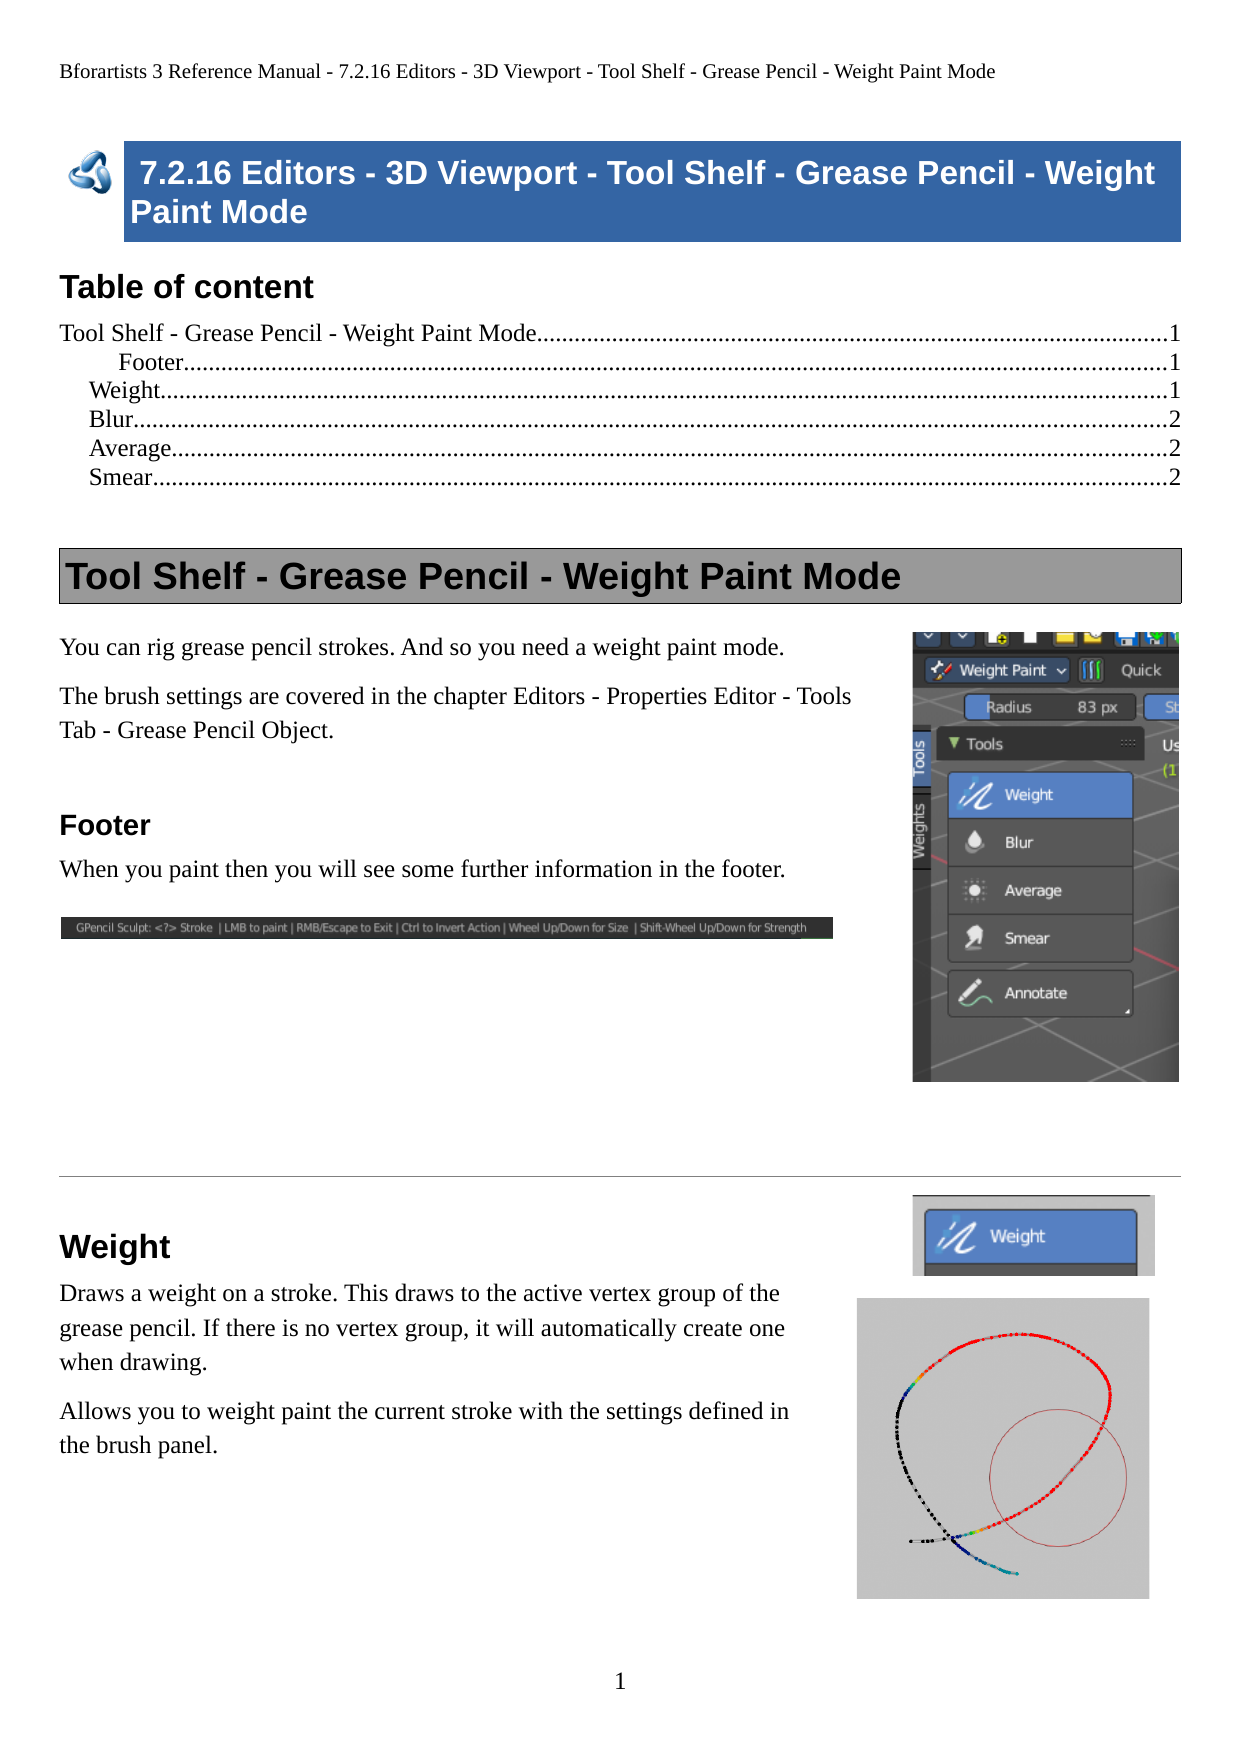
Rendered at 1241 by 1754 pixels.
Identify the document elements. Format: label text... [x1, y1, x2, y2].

table_header [59, 141, 124, 242]
picture [61, 917, 833, 939]
text Smear 2 [88, 462, 1181, 490]
text Blur 2 [88, 404, 1181, 433]
subtitle [1155, 1227, 1181, 1266]
text Allows you to weight paint the current stroke with the settings defined in the brush panel. [59, 1396, 856, 1459]
table_header Tool Shelf - Grease Pencil - Weight Paint Mode [60, 549, 1181, 603]
text [1150, 1396, 1181, 1459]
text Average 2 [88, 433, 1181, 462]
text The brush settings are covered in the chapter Editors - Properties Editor - Tools Tab - Grease Pencil Object. [59, 681, 912, 744]
table_header 7.2.16 Editors - 3D Viewport - Tool Shelf - Grease Pencil - Weight Paint Mode [124, 141, 1181, 242]
text Tool Shelf - Grease Pencil - Weight Paint Mode 1 [59, 318, 1181, 347]
picture [912, 632, 1179, 1082]
picture [65, 147, 114, 197]
text Footer 1 [118, 347, 1181, 375]
picture [856, 1298, 1150, 1599]
subtitle Table of content [59, 267, 1181, 305]
text When you paint then you will see some further information in the footer. [59, 854, 912, 883]
subtitle Footer [59, 808, 912, 842]
picture [912, 1195, 1155, 1276]
text Draws a weight on a stroke. This draws to the active vertex group of the grease pencil. If there is no vertex group, it will automatically create one when drawing. [59, 1278, 1181, 1376]
subtitle Weight [59, 1227, 912, 1266]
text You can rig grease pencil strokes. And so you need a weight paint mode. [59, 632, 912, 661]
text Weight 1 [88, 375, 1181, 404]
